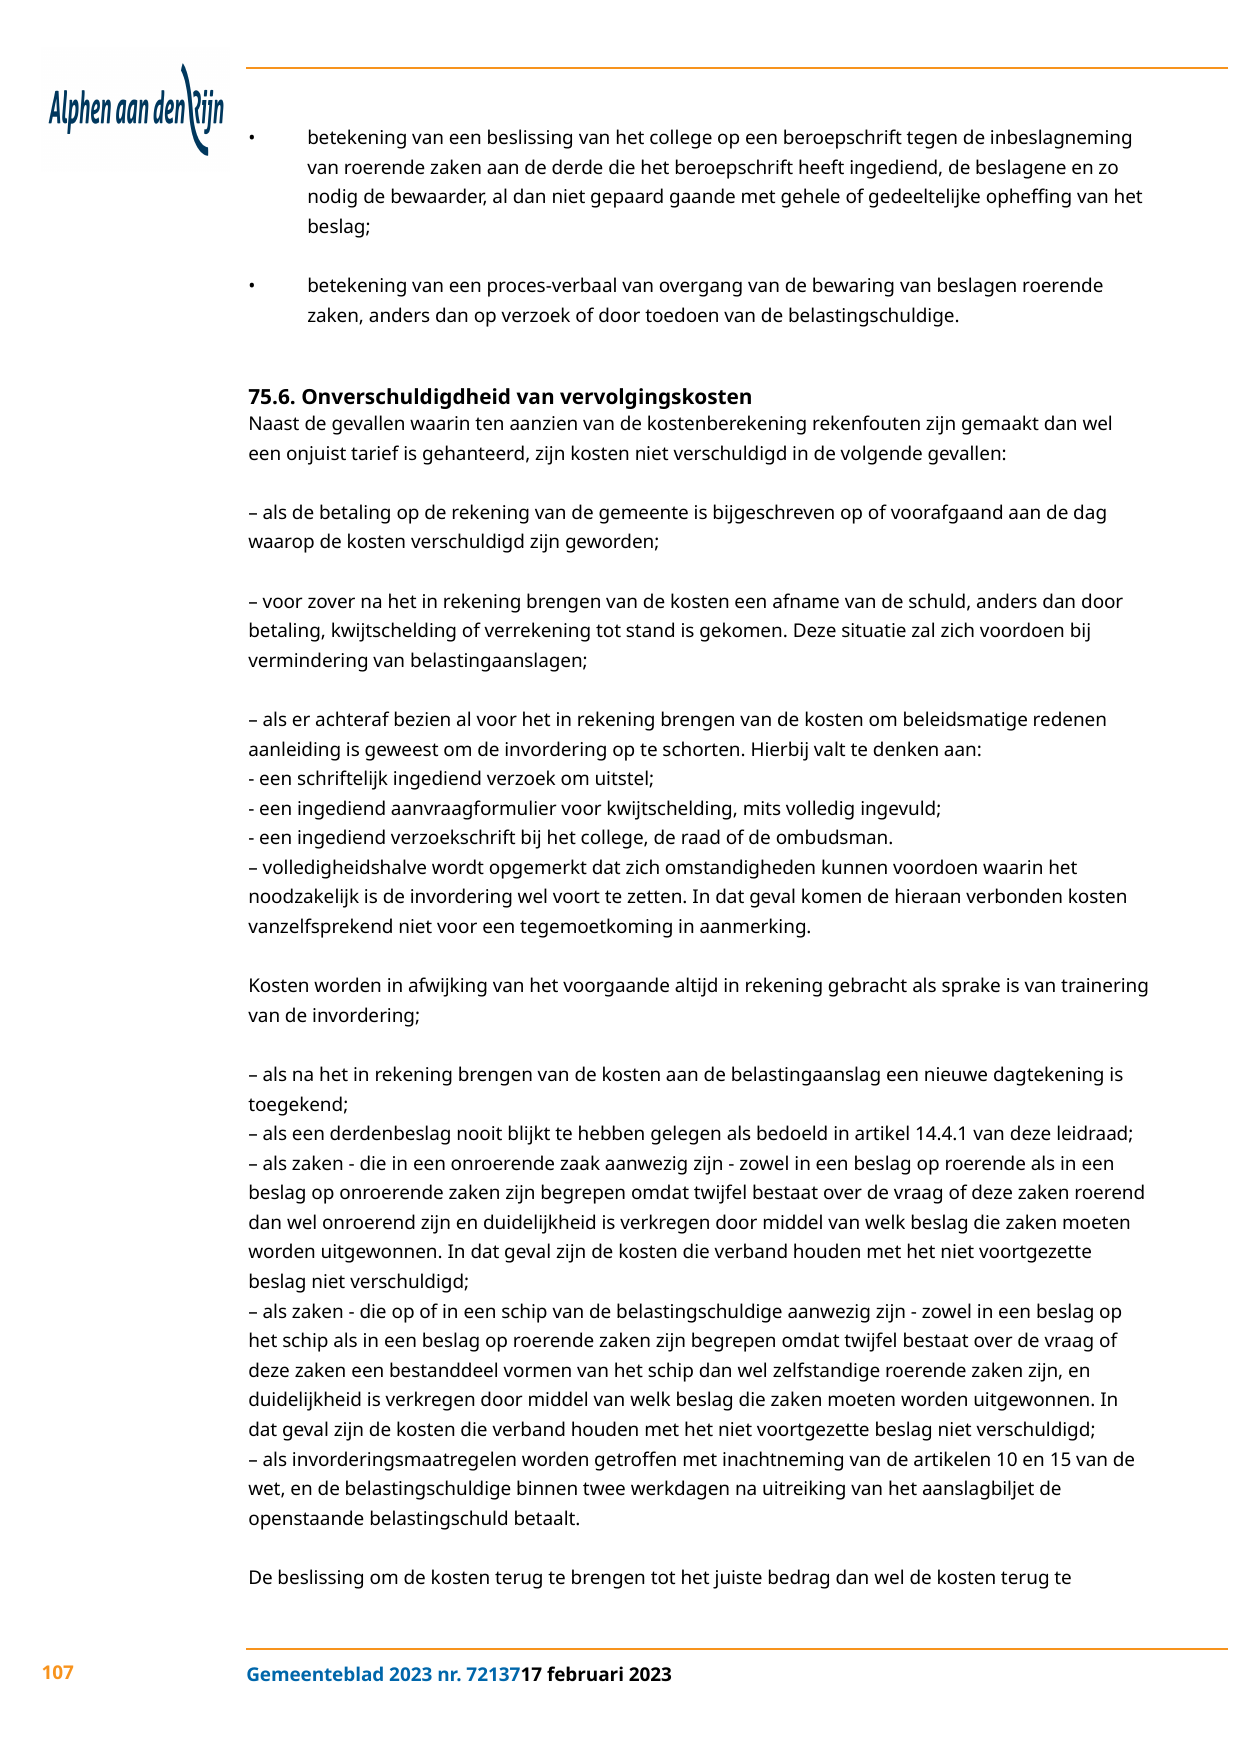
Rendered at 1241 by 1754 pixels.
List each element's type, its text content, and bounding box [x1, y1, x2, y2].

picture [41, 47, 231, 172]
text – als een derdenbeslag nooit blijkt te hebben gelegen als bedoeld in artikel 14.4.1 van deze leidraad; [248, 1120, 1152, 1146]
text – als na het in rekening brengen van de kosten aan de belastingaanslag een nieuwe dagtekening is toegekend; [248, 1061, 1152, 1116]
text Kosten worden in afwijking van het voorgaande altijd in rekening gebracht als sprake is van trainering van de invordering; [248, 972, 1152, 1028]
text – als zaken - die in een onroerende zaak aanwezig zijn - zowel in een beslag op roerende als in een beslag op onroerende zaken zijn begrepen omdat twijfel bestaat over de vraag of deze zaken roerend dan wel onroerend zijn en duidelijkheid is verkregen door middel van welk beslag die zaken moeten worden uitgewonnen. In dat geval zijn de kosten die verband houden met het niet voortgezette beslag niet verschuldigd; [248, 1150, 1152, 1294]
text – als de betaling op de rekening van de gemeente is bijgeschreven op of voorafgaand aan de dag waarop de kosten verschuldigd zijn geworden; [248, 499, 1152, 554]
text De beslissing om de kosten terug te brengen tot het juiste bedrag dan wel de kosten terug te [248, 1564, 1152, 1590]
text - een ingediend verzoekschrift bij het college, de raad of de ombudsman. [248, 824, 1152, 850]
list betekening van een beslissing van het college op een beroepschrift tegen de inbeslagneming van roerende zaken aan de derde die het beroepschrift heeft ingediend, de beslagene en zo nodig de bewaarder, al dan niet gepaard gaande met gehele of gedeeltelijke opheffing van het beslag; [248, 124, 1152, 239]
text – als invorderingsmaatregelen worden getroffen met inachtneming van de artikelen 10 en 15 van de wet, en de belastingschuldige binnen twee werkdagen na uitreiking van het aanslagbiljet de openstaande belastingschuld betaalt. [248, 1446, 1152, 1531]
text Naast de gevallen waarin ten aanzien van de kostenberekening rekenfouten zijn gemaakt dan wel [248, 410, 1152, 436]
list betekening van een proces-verbaal van overgang van de bewaring van beslagen roerende zaken, anders dan op verzoek of door toedoen van de belastingschuldige. [248, 272, 1152, 328]
text – als zaken - die op of in een schip van de belastingschuldige aanwezig zijn - zowel in een beslag op het schip als in een beslag op roerende zaken zijn begrepen omdat twijfel bestaat over de vraag of deze zaken een bestanddeel vormen van het schip dan wel zelfstandige roerende zaken zijn, en duidelijkheid is verkregen door middel van welk beslag die zaken moeten worden uitgewonnen. In dat geval zijn de kosten die verband houden met het niet voortgezette beslag niet verschuldigd; [248, 1298, 1152, 1442]
text – voor zover na het in rekening brengen van de kosten een afname van de schuld, anders dan door betaling, kwijtschelding of verrekening tot stand is gekomen. Deze situatie zal zich voordoen bij vermindering van belastingaanslagen; [248, 588, 1152, 673]
text - een schriftelijk ingediend verzoek om uitstel; [248, 765, 1152, 791]
text een onjuist tarief is gehanteerd, zijn kosten niet verschuldigd in de volgende gevallen: [248, 440, 1152, 466]
text – volledigheidshalve wordt opgemerkt dat zich omstandigheden kunnen voordoen waarin het noodzakelijk is de invordering wel voort te zetten. In dat geval komen de hieraan verbonden kosten vanzelfsprekend niet voor een tegemoetkoming in aanmerking. [248, 854, 1152, 939]
text 75.6. Onverschuldigdheid van vervolgingskosten [248, 382, 1152, 410]
text – als er achteraf bezien al voor het in rekening brengen van de kosten om beleidsmatige redenen aanleiding is geweest om de invordering op te schorten. Hierbij valt te denken aan: [248, 706, 1152, 761]
text - een ingediend aanvraagformulier voor kwijtschelding, mits volledig ingevuld; [248, 795, 1152, 821]
